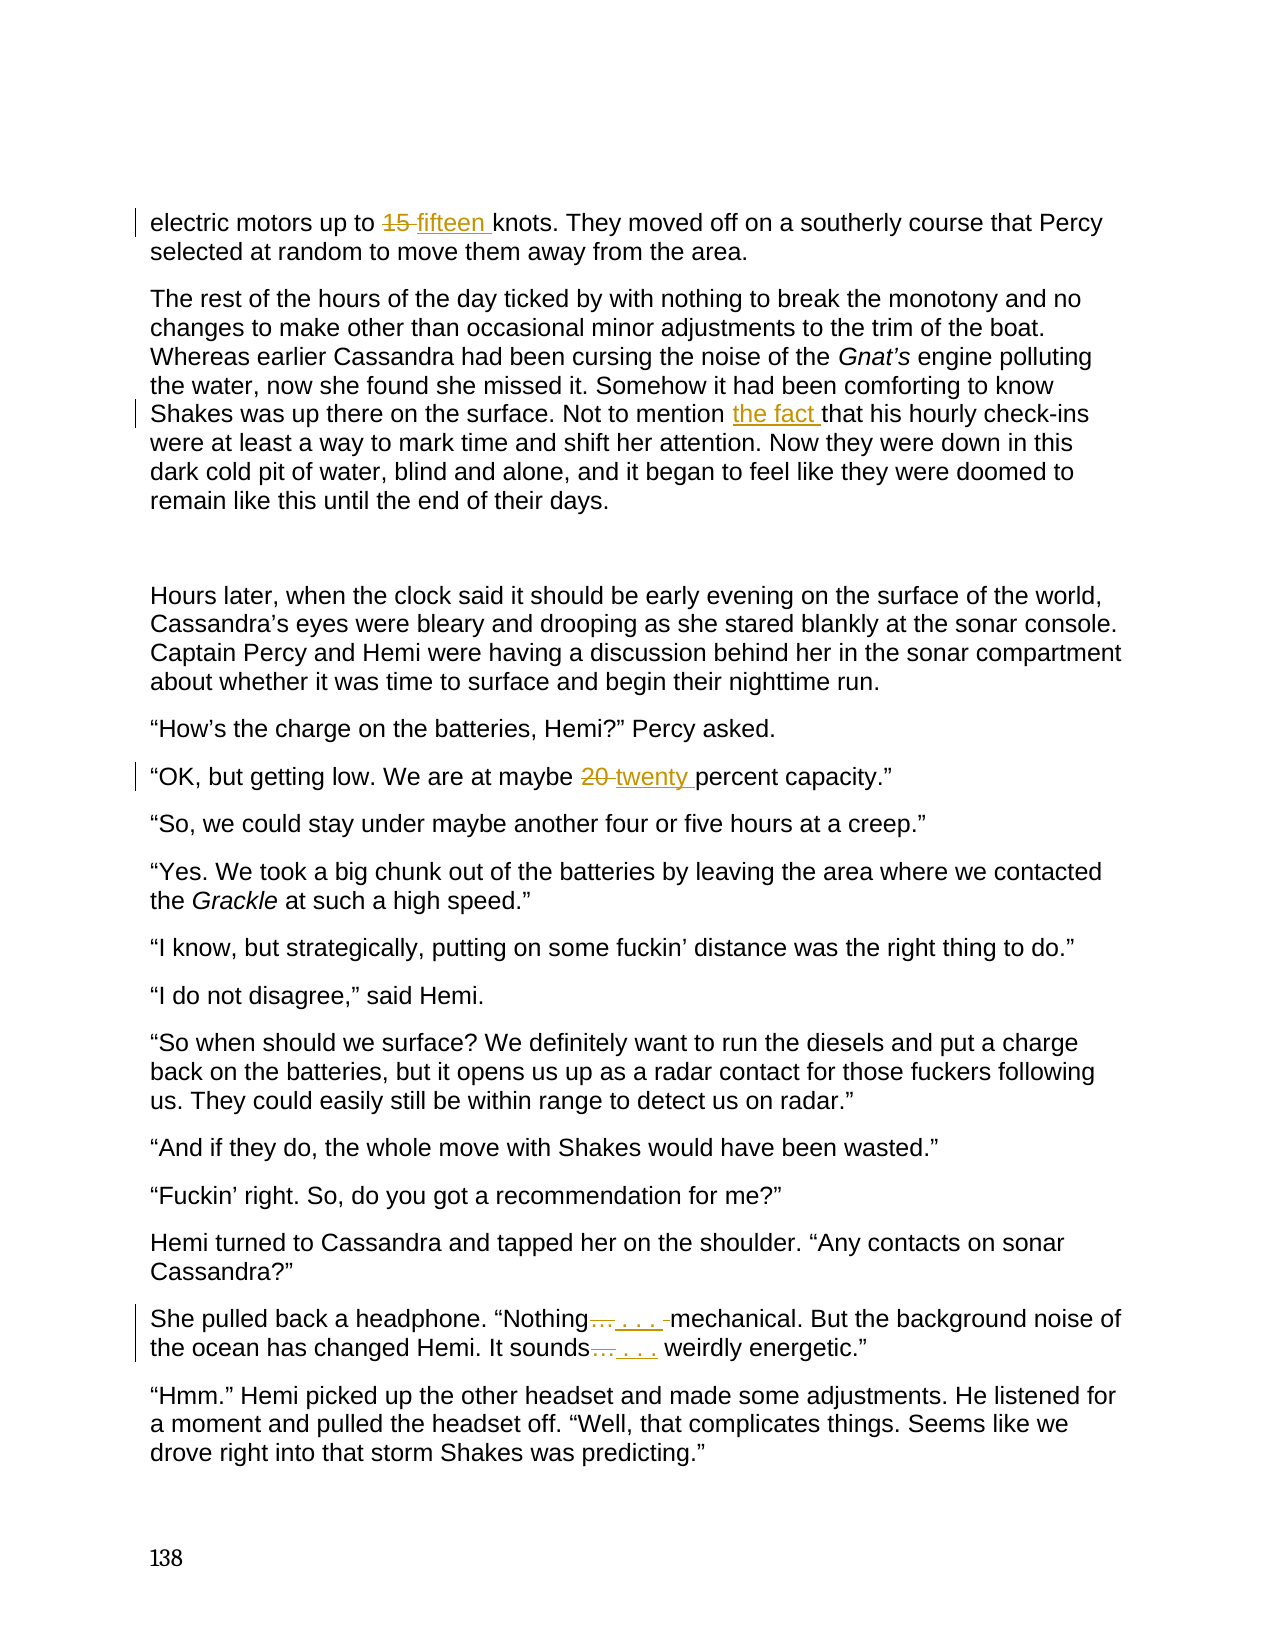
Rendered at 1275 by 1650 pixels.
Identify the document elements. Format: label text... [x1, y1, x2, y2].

text Hours later, when the clock said it should be early evening on the surface of the world, Cassandra’s eyes were bleary and drooping as she stared blankly at the sonar console. Captain Percy and Hemi were having a discussion behind her in the sonar compartment about whether it was time to surface and begin their nighttime run. [150, 581, 1125, 696]
text The rest of the hours of the day ticked by with nothing to break the monotony and no changes to make other than occasional minor adjustments to the trim of the boat. Whereas earlier Cassandra had been cursing the noise of the Gnat’s engine polluting the water, now she found she missed it. Somehow it had been comforting to know Shakes was up there on the surface. Not to mention the fact that his hourly check-ins were at least a way to mark time and shift her attention. Now they were down in this dark cold pit of water, blind and alone, and it began to feel like they were doomed to remain like this until the end of their days. [150, 284, 1125, 514]
text “I know, but strategically, putting on some fuckin’ distance was the right thing to do.” [150, 933, 1125, 962]
text electric motors up to fifteen knots. They moved off on a southerly course that Percy selected at random to move them away from the area. [150, 208, 1125, 266]
text “So, we could stay under maybe another four or five hours at a creep.” [150, 809, 1125, 838]
text “How’s the charge on the batteries, Hemi?” Percy asked. [150, 714, 1125, 743]
text “Hmm.” Hemi picked up the other headset and made some adjustments. He listened for a moment and pulled the headset off. “Well, that complicates things. Seems like we drove right into that storm Shakes was predicting.” [150, 1381, 1125, 1467]
text “Fuckin’ right. So, do you got a recommendation for me?” [150, 1181, 1125, 1209]
text “So when should we surface? We definitely want to run the diesels and put a charge back on the batteries, but it opens us up as a radar contact for those fuckers following us. They could easily still be within range to detect us on radar.” [150, 1028, 1125, 1114]
text “I do not disagree,” said Hemi. [150, 981, 1125, 1009]
text “OK, but getting low. We are at maybe twenty percent capacity.” [150, 762, 1125, 791]
text “And if they do, the whole move with Shakes would have been wasted.” [150, 1133, 1125, 1162]
text “Yes. We took a big chunk out of the batteries by leaving the area where we contacted the Grackle at such a high speed.” [150, 857, 1125, 914]
text She pulled back a headphone. “Nothing . . . mechanical. But the background noise of the ocean has changed Hemi. It sounds . . . weirdly energetic.” [150, 1304, 1125, 1362]
text Hemi turned to Cassandra and tapped her on the shoulder. “Any contacts on sonar Cassandra?” [150, 1228, 1125, 1286]
